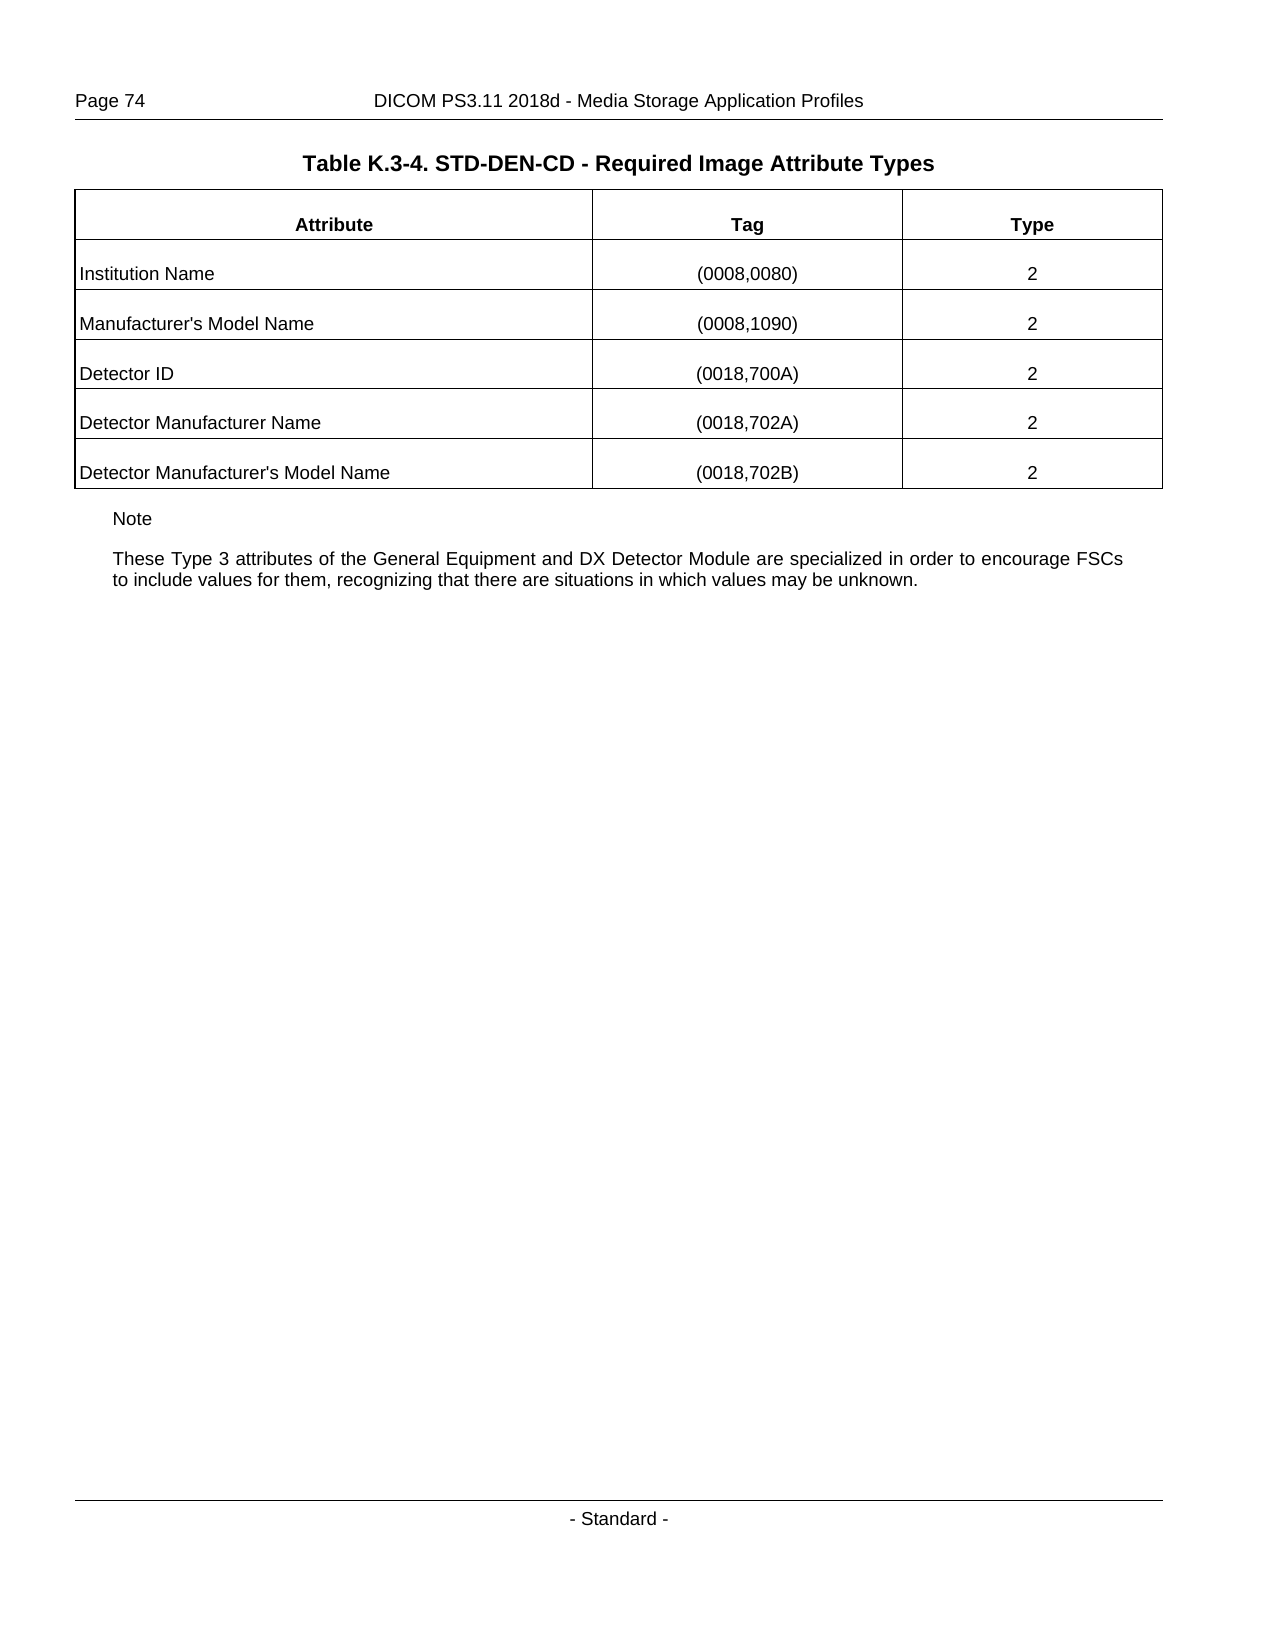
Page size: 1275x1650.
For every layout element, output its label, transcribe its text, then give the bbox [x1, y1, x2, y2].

table_cell Detector ID [76, 340, 592, 388]
table_cell (0008,0080) [593, 240, 902, 289]
table_cell (0018,702B) [593, 439, 902, 487]
table_cell 2 [903, 240, 1162, 289]
table_cell 2 [903, 389, 1162, 438]
table_header Attribute [76, 190, 592, 239]
table_cell Detector Manufacturer Name [76, 389, 592, 438]
table_cell (0018,700A) [593, 340, 902, 388]
table_cell Detector Manufacturer's Model Name [76, 439, 592, 487]
table_cell 2 [903, 290, 1162, 338]
table_cell 2 [903, 439, 1162, 487]
table_cell 2 [903, 340, 1162, 388]
text Table K.3-4. STD-DEN-CD - Required Image Attribute Types [75, 150, 1162, 176]
text These Type 3 attributes of the General Equipment and DX Detector Module are specialized in order to encourage FSCs to include values for them, recognizing that there are situations in which values may be unknown. [112, 548, 1125, 591]
table_header Type [903, 190, 1162, 239]
table_cell (0018,702A) [593, 389, 902, 438]
table_header Tag [593, 190, 902, 239]
table_cell (0008,1090) [593, 290, 902, 338]
table_cell Manufacturer's Model Name [76, 290, 592, 338]
table_cell Institution Name [76, 240, 592, 289]
text Note [112, 507, 1125, 529]
